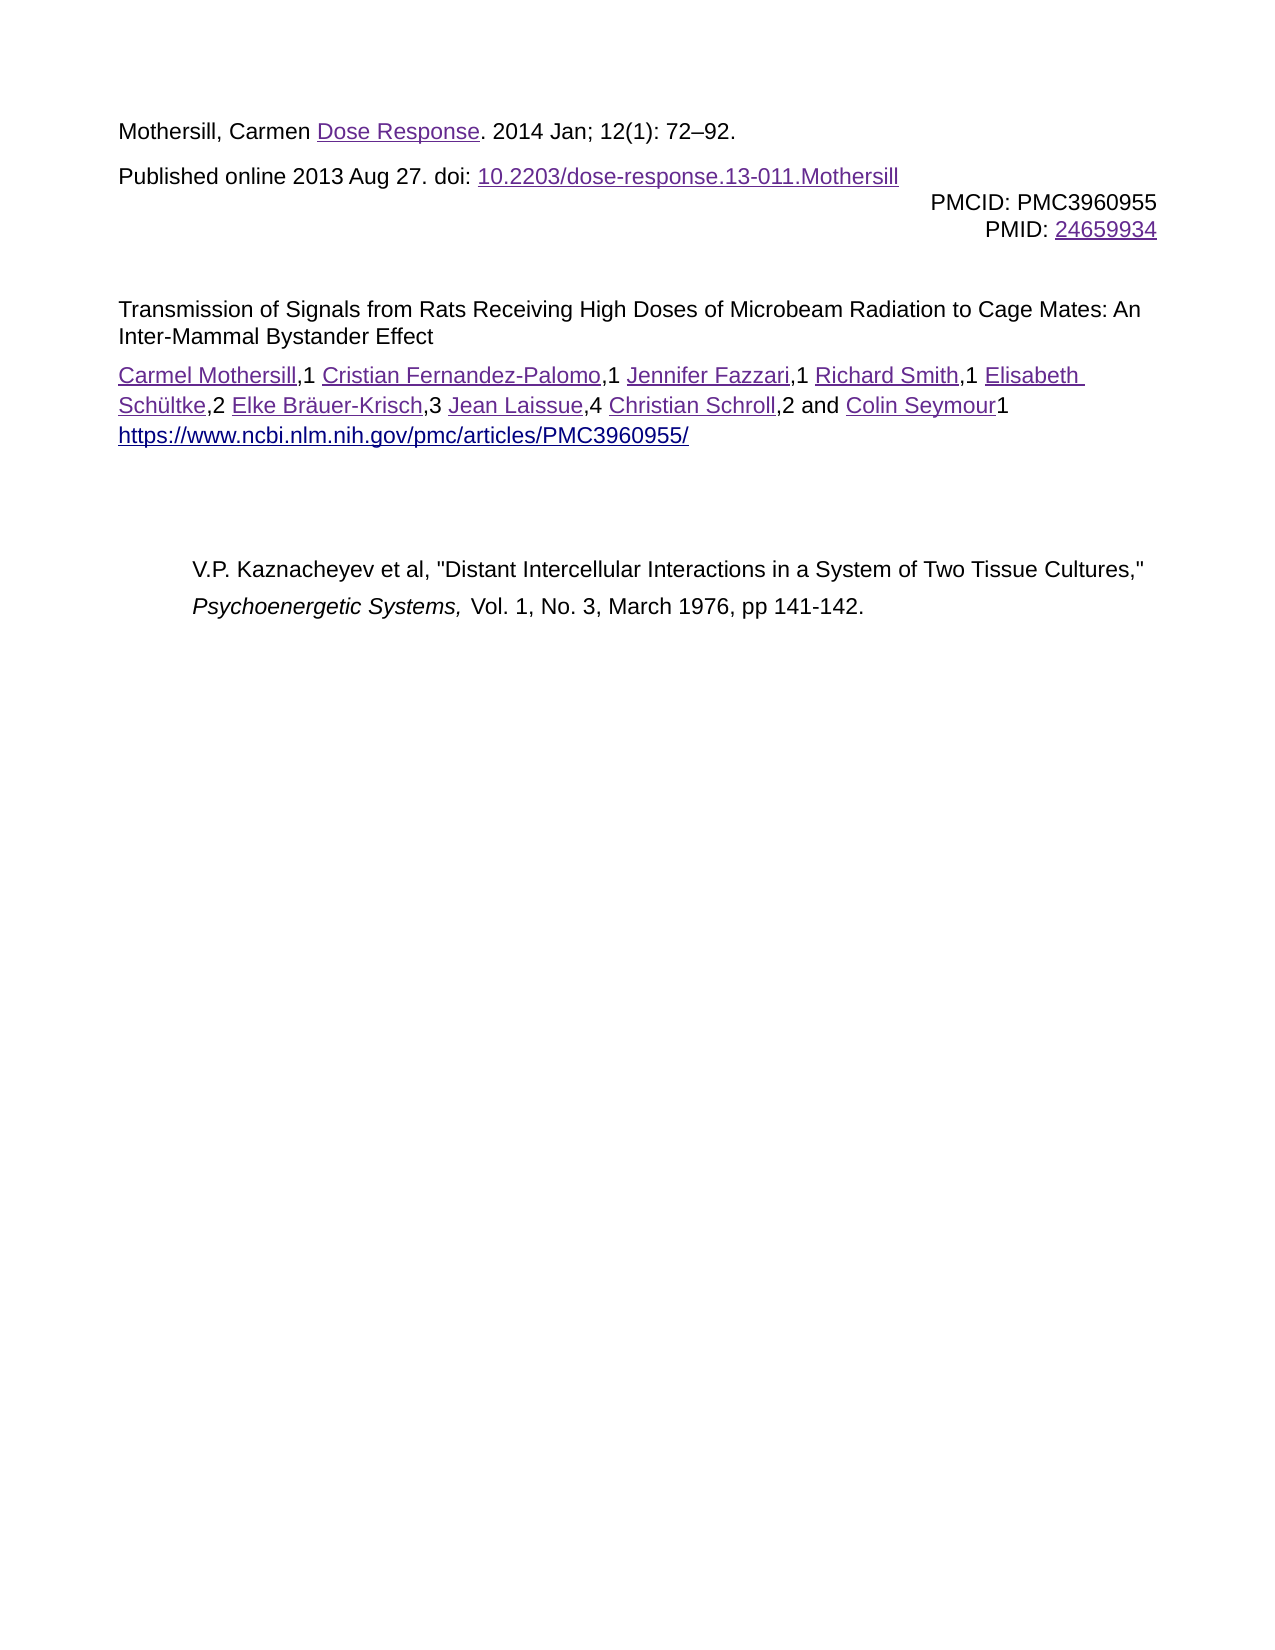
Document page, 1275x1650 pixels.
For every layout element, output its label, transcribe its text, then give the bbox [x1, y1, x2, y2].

text Published online 2013 Aug 27. doi: 10.2203/dose-response.13-011.Mothersill [118, 163, 1157, 189]
text Carmel Mothersill,1 Cristian Fernandez-Palomo,1 Jennifer Fazzari,1 Richard Smith,1 Elisabeth Schültke,2 Elke Bräuer-Krisch,3 Jean Laissue,4 Christian Schroll,2 and Colin Seymour1 [118, 362, 1157, 418]
text PMCID: PMC3960955 [118, 189, 1157, 216]
subtitle Transmission of Signals from Rats Receiving High Doses of Microbeam Radiation to Cage Mates: An Inter-Mammal Bystander Effect [118, 296, 1157, 349]
text V.P. Kaznacheyev et al, "Distant Intercellular Interactions in a System of Two Tissue Cultures," Psychoenergetic Systems, Vol. 1, No. 3, March 1976, pp 141-142. [192, 556, 1157, 656]
text PMID: 24659934 [118, 216, 1157, 242]
text https://www.ncbi.nlm.nih.gov/pmc/articles/PMC3960955/ [118, 422, 1157, 448]
text Mothersill, Carmen Dose Response. 2014 Jan; 12(1): 72–92. [118, 118, 1157, 144]
